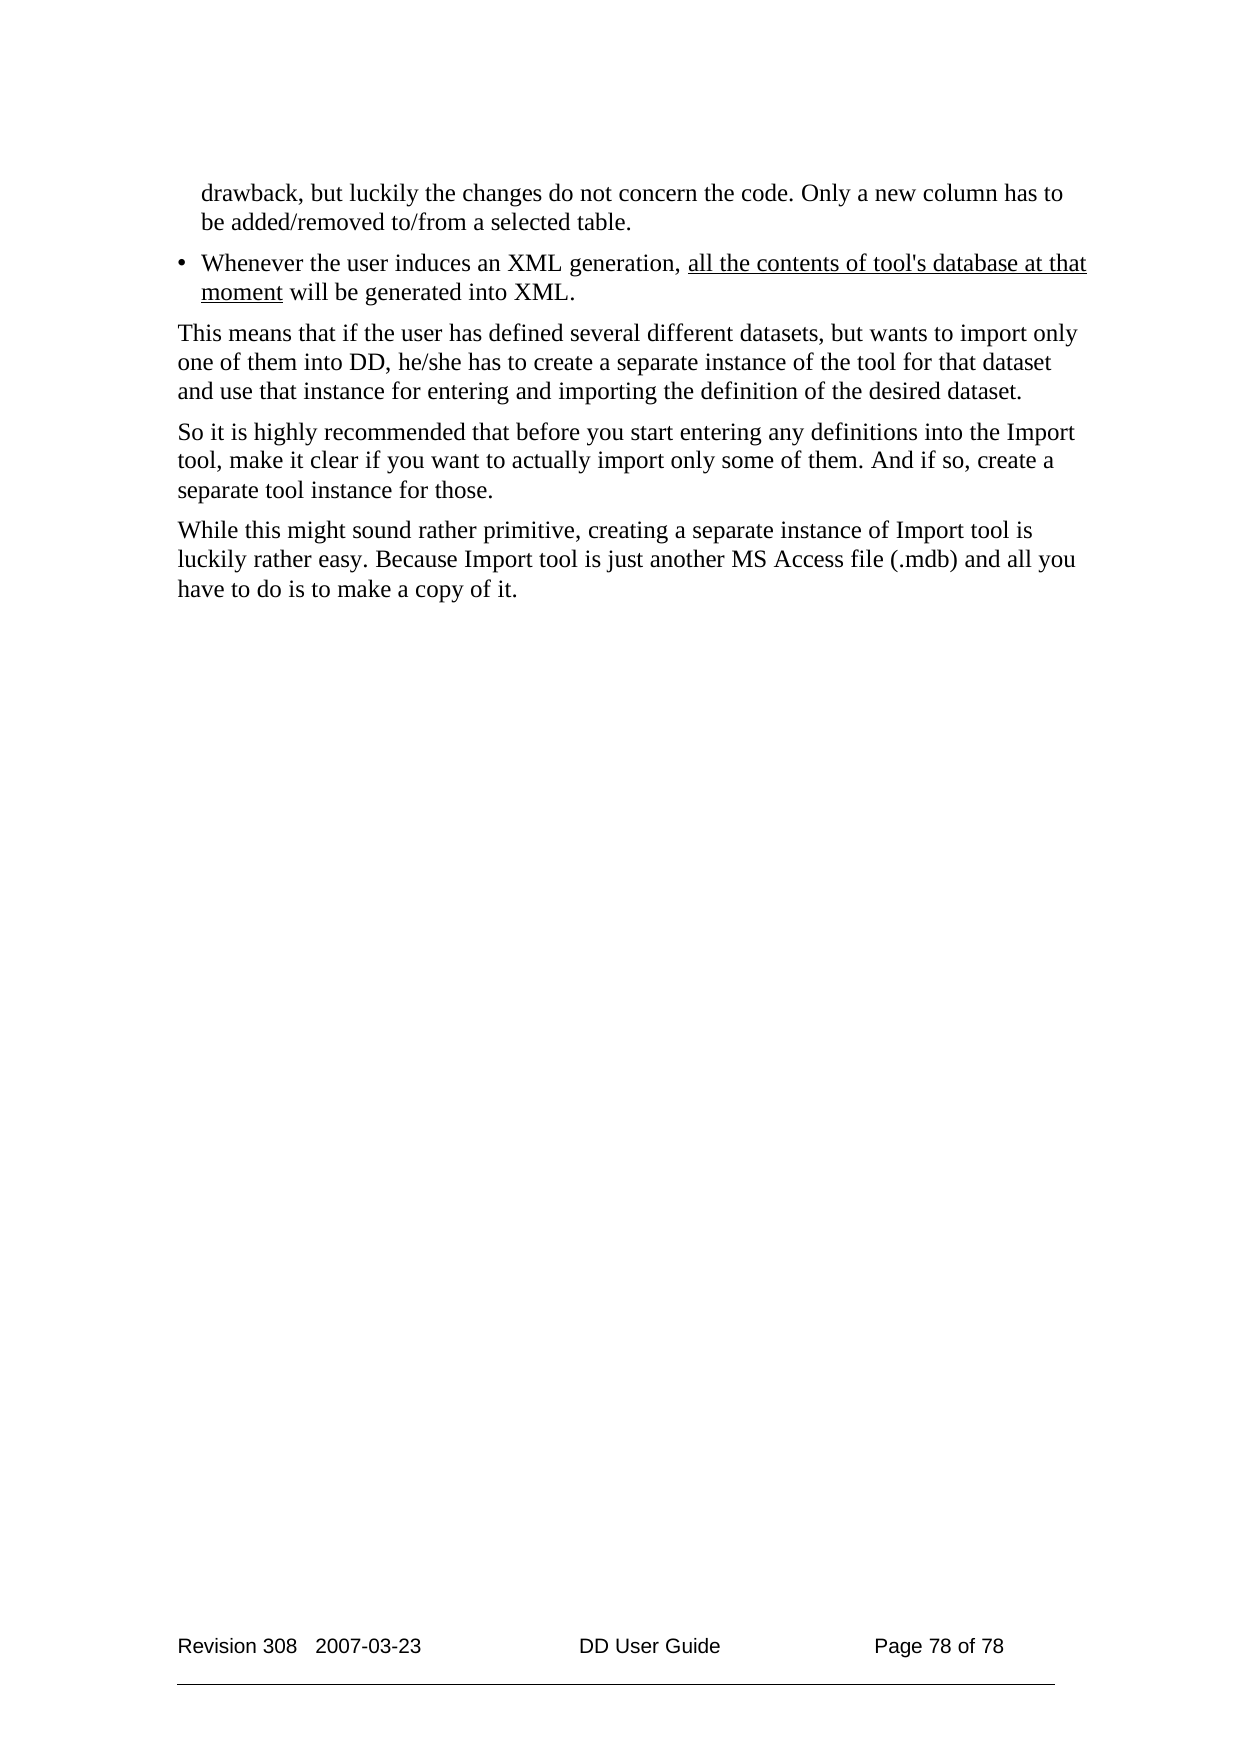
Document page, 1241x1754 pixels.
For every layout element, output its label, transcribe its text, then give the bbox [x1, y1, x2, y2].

list drawback, but luckily the changes do not concern the code. Only a new column has to be added/removed to/from a selected table. [177, 178, 1092, 236]
text This means that if the user has defined several different datasets, but wants to import only one of them into DD, he/she has to create a separate instance of the tool for that dataset and use that instance for entering and importing the definition of the desired dataset. [177, 317, 1092, 404]
text So it is highly recommended that before you start entering any definitions into the Import tool, make it clear if you want to actually import only some of them. And if so, create a separate tool instance for those. [177, 416, 1092, 503]
list Whenever the user induces an XML generation, all the contents of tool's database at that moment will be generated into XML. [177, 247, 1092, 306]
text While this might sound rather primitive, creating a separate instance of Import tool is luckily rather easy. Because Import tool is just another MS Access file (.mdb) and all you have to do is to make a copy of it. [177, 515, 1092, 602]
